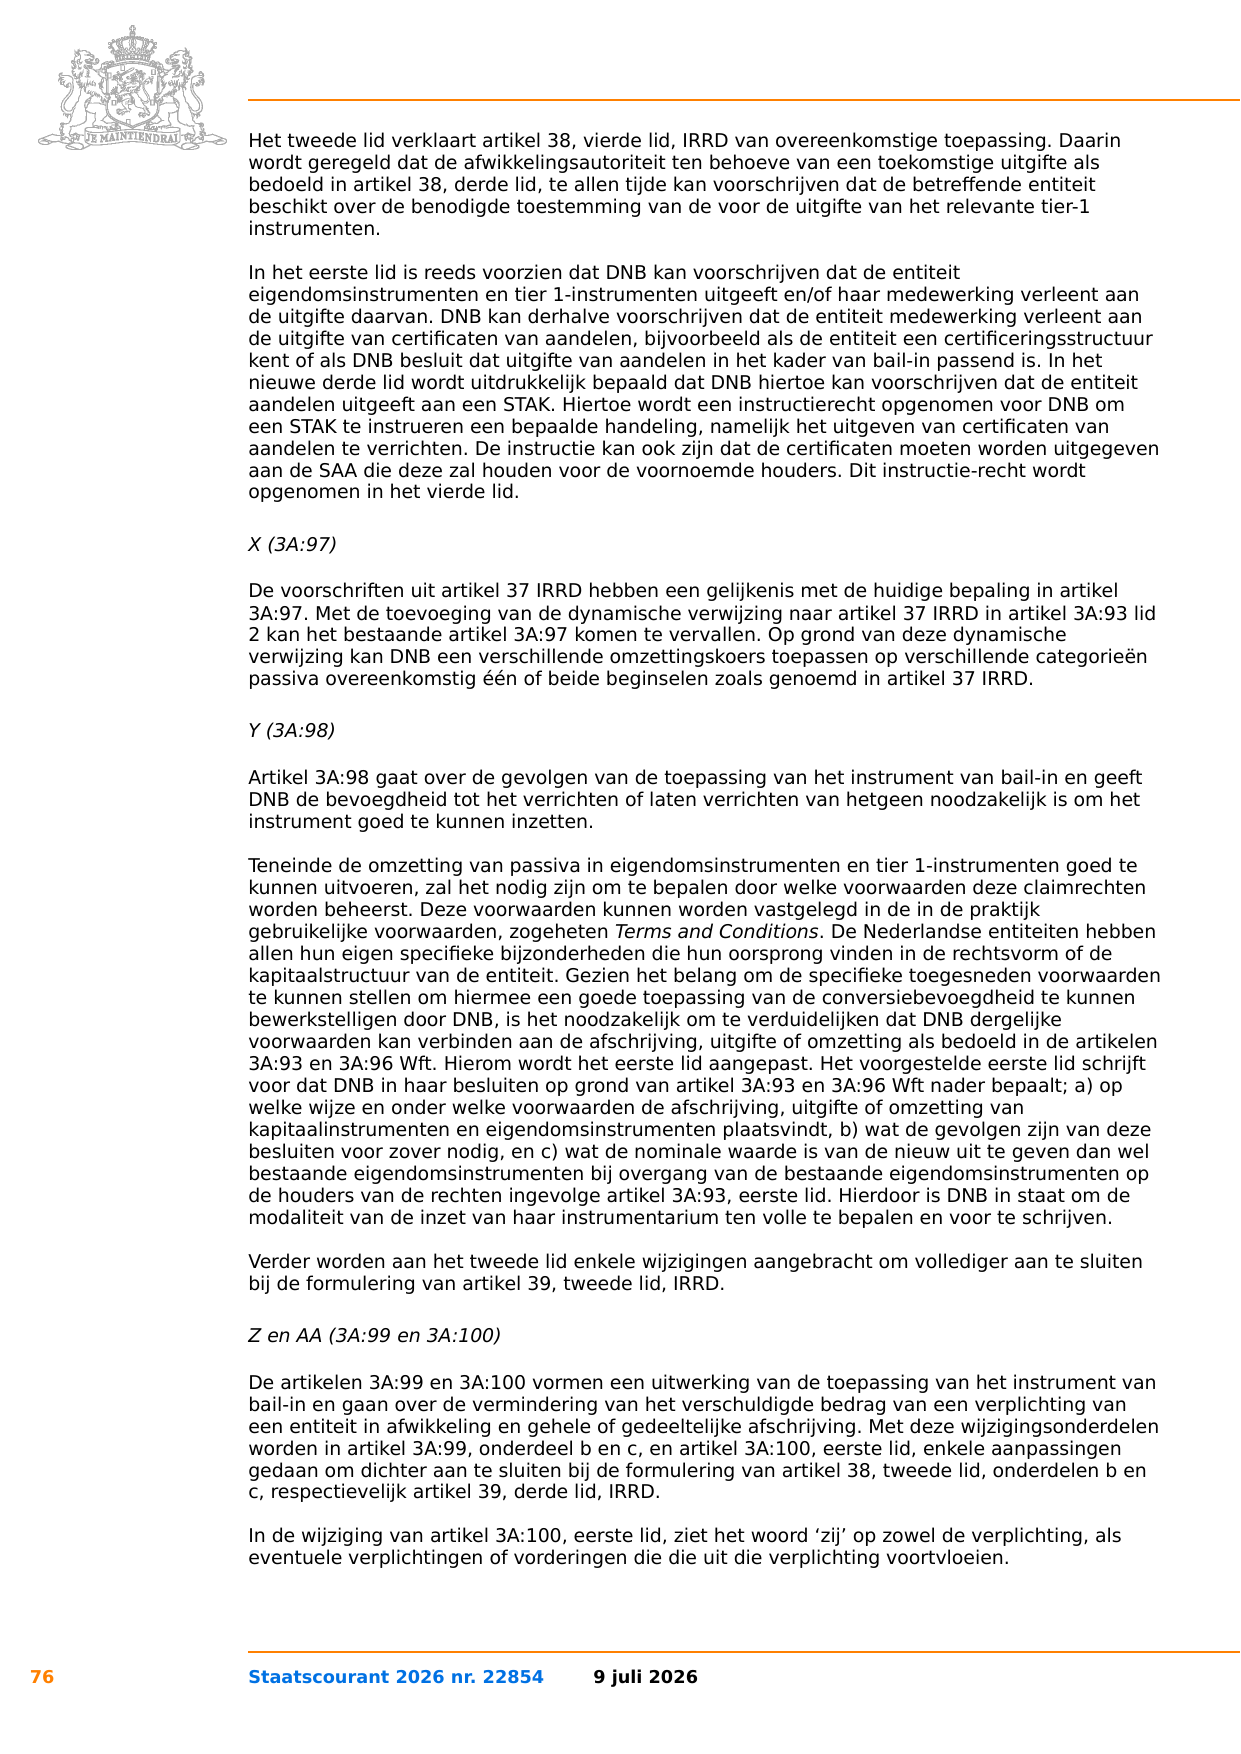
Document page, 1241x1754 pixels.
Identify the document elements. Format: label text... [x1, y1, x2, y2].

subtitle Z en AA (3A:99 en 3A:100) [248, 1324, 1163, 1347]
text Artikel 3A:98 gaat over de gevolgen van de toepassing van het instrument van bail-in en geeft DNB de bevoegdheid tot het verrichten of laten verrichten van hetgeen noodzakelijk is om het instrument goed te kunnen inzetten. [248, 767, 1163, 833]
subtitle Y (3A:98) [248, 720, 1163, 742]
text Teneinde de omzetting van passiva in eigendomsinstrumenten en tier 1-instrumenten goed te kunnen uitvoeren, zal het nodig zijn om te bepalen door welke voorwaarden deze claimrechten worden beheerst. Deze voorwaarden kunnen worden vastgelegd in de in de praktijk gebruikelijke voorwaarden, zogeheten Terms and Conditions. De Nederlandse entiteiten hebben allen hun eigen specifieke bijzonderheden die hun oorsprong vinden in de rechtsvorm of de kapitaalstructuur van de entiteit. Gezien het belang om de specifieke toegesneden voorwaarden te kunnen stellen om hiermee een goede toepassing van de conversiebevoegdheid te kunnen bewerkstelligen door DNB, is het noodzakelijk om te verduidelijken dat DNB dergelijke voorwaarden kan verbinden aan de afschrijving, uitgifte of omzetting als bedoeld in de artikelen 3A:93 en 3A:96 Wft. Hierom wordt het eerste lid aangepast. Het voorgestelde eerste lid schrijft voor dat DNB in haar besluiten op grond van artikel 3A:93 en 3A:96 Wft nader bepaalt; a) op welke wijze en onder welke voorwaarden de afschrijving, uitgifte of omzetting van kapitaalinstrumenten en eigendomsinstrumenten plaatsvindt, b) wat de gevolgen zijn van deze besluiten voor zover nodig, en c) wat de nominale waarde is van de nieuw uit te geven dan wel bestaande eigendomsinstrumenten bij overgang van de bestaande eigendomsinstrumenten op de houders van de rechten ingevolge artikel 3A:93, eerste lid. Hierdoor is DNB in staat om de modaliteit van de inzet van haar instrumentarium ten volle te bepalen en voor te schrijven. [248, 855, 1163, 1229]
subtitle X (3A:97) [248, 533, 1163, 555]
text De artikelen 3A:99 en 3A:100 vormen een uitwerking van de toepassing van het instrument van bail-in en gaan over de vermindering van het verschuldigde bedrag van een verplichting van een entiteit in afwikkeling en gehele of gedeeltelijke afschrijving. Met deze wijzigingsonderdelen worden in artikel 3A:99, onderdeel b en c, en artikel 3A:100, eerste lid, enkele aanpassingen gedaan om dichter aan te sluiten bij de formulering van artikel 38, tweede lid, onderdelen b en c, respectievelijk artikel 39, derde lid, IRRD. [248, 1372, 1163, 1503]
text De voorschriften uit artikel 37 IRRD hebben een gelijkenis met de huidige bepaling in artikel 3A:97. Met de toevoeging van de dynamische verwijzing naar artikel 37 IRRD in artikel 3A:93 lid 2 kan het bestaande artikel 3A:97 komen te vervallen. Op grond van deze dynamische verwijzing kan DNB een verschillende omzettingskoers toepassen op verschillende categorieën passiva overeenkomstig één of beide beginselen zoals genoemd in artikel 37 IRRD. [248, 580, 1163, 690]
text Het tweede lid verklaart artikel 38, vierde lid, IRRD van overeenkomstige toepassing. Daarin wordt geregeld dat de afwikkelingsautoriteit ten behoeve van een toekomstige uitgifte als bedoeld in artikel 38, derde lid, te allen tijde kan voorschrijven dat de betreffende entiteit beschikt over de benodigde toestemming van de voor de uitgifte van het relevante tier-1 instrumenten. [248, 130, 1163, 240]
text In de wijziging van artikel 3A:100, eerste lid, ziet het woord ‘zij’ op zowel de verplichting, als eventuele verplichtingen of vorderingen die die uit die verplichting voortvloeien. [248, 1525, 1163, 1569]
text Verder worden aan het tweede lid enkele wijzigingen aangebracht om vollediger aan te sluiten bij de formulering van artikel 39, tweede lid, IRRD. [248, 1251, 1163, 1294]
text In het eerste lid is reeds voorzien dat DNB kan voorschrijven dat de entiteit eigendomsinstrumenten en tier 1-instrumenten uitgeeft en/of haar medewerking verleent aan de uitgifte daarvan. DNB kan derhalve voorschrijven dat de entiteit medewerking verleent aan de uitgifte van certificaten van aandelen, bijvoorbeeld als de entiteit een certificeringsstructuur kent of als DNB besluit dat uitgifte van aandelen in het kader van bail-in passend is. In het nieuwe derde lid wordt uitdrukkelijk bepaald dat DNB hiertoe kan voorschrijven dat de entiteit aandelen uitgeeft aan een STAK. Hiertoe wordt een instructierecht opgenomen voor DNB om een STAK te instrueren een bepaalde handeling, namelijk het uitgeven van certificaten van aandelen te verrichten. De instructie kan ook zijn dat de certificaten moeten worden uitgegeven aan de SAA die deze zal houden voor de voornoemde houders. Dit instructie-recht wordt opgenomen in het vierde lid. [248, 262, 1163, 503]
picture [38, 25, 227, 150]
